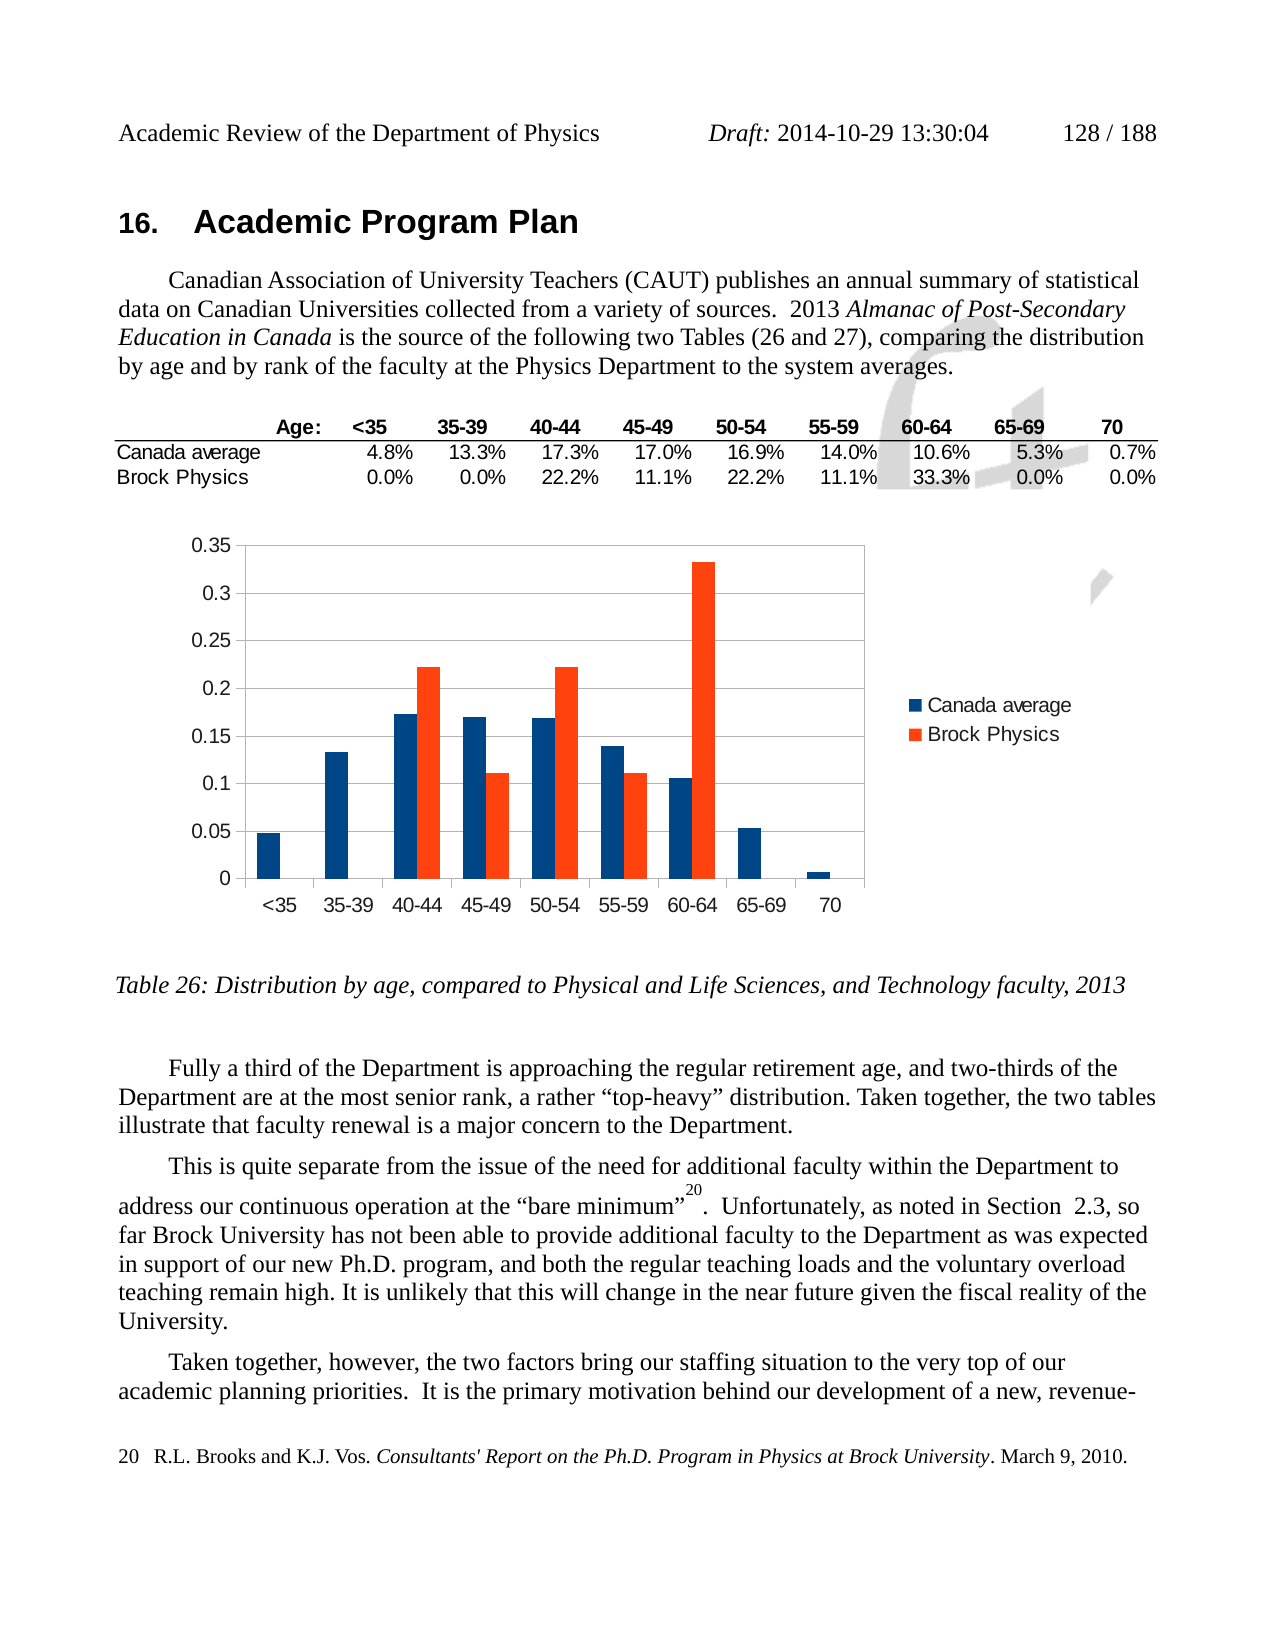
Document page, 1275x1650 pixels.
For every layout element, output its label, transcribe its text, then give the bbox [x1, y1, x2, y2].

text Taken together, however, the two factors bring our staffing situation to the very top of our academic planning priorities. It is the primary motivation behind our development of a new, revenue- [118, 1347, 1157, 1404]
picture [118, 1404, 1157, 1444]
picture [118, 1468, 1157, 1532]
text Table 26: Distribution by age, compared to Physical and Life Sciences, and Technology faculty, 2013 [114, 417, 1161, 999]
text Fully a third of the Department is approaching the regular retirement age, and two-thirds of the Department are at the most senior rank, a rather “top-heavy” distribution. Taken together, the two tables illustrate that faculty renewal is a major concern to the Department. [118, 1053, 1157, 1139]
text R.L. Brooks and K.J. Vos. Consultants' Report on the Ph.D. Program in Physics at Brock University. March 9, 2010. [118, 1444, 1157, 1468]
picture [118, 118, 1157, 202]
subtitle Academic Program Plan [118, 202, 1157, 241]
text Canadian Association of University Teachers (CAUT) publishes an annual summary of statistical data on Canadian Universities collected from a variety of sources. 2013 Almanac of Post-Secondary Education in Canada is the source of the following two Tables (26 and 27), comparing the distribution by age and by rank of the faculty at the Physics Department to the system averages. [118, 265, 1157, 380]
text This is quite separate from the issue of the need for additional faculty within the Department to address our continuous operation at the “bare minimum”. Unfortunately, as noted in Section 2.3, so far Brock University has not been able to provide additional faculty to the Department as was expected in support of our new Ph.D. program, and both the regular teaching loads and the voluntary overload teaching remain high. It is unlikely that this will change in the near future given the fiscal reality of the University. [118, 1151, 1157, 1335]
picture [118, 1335, 1157, 1347]
picture [118, 241, 1157, 265]
picture [118, 999, 1157, 1053]
picture [118, 380, 1157, 417]
picture [118, 1139, 1157, 1151]
